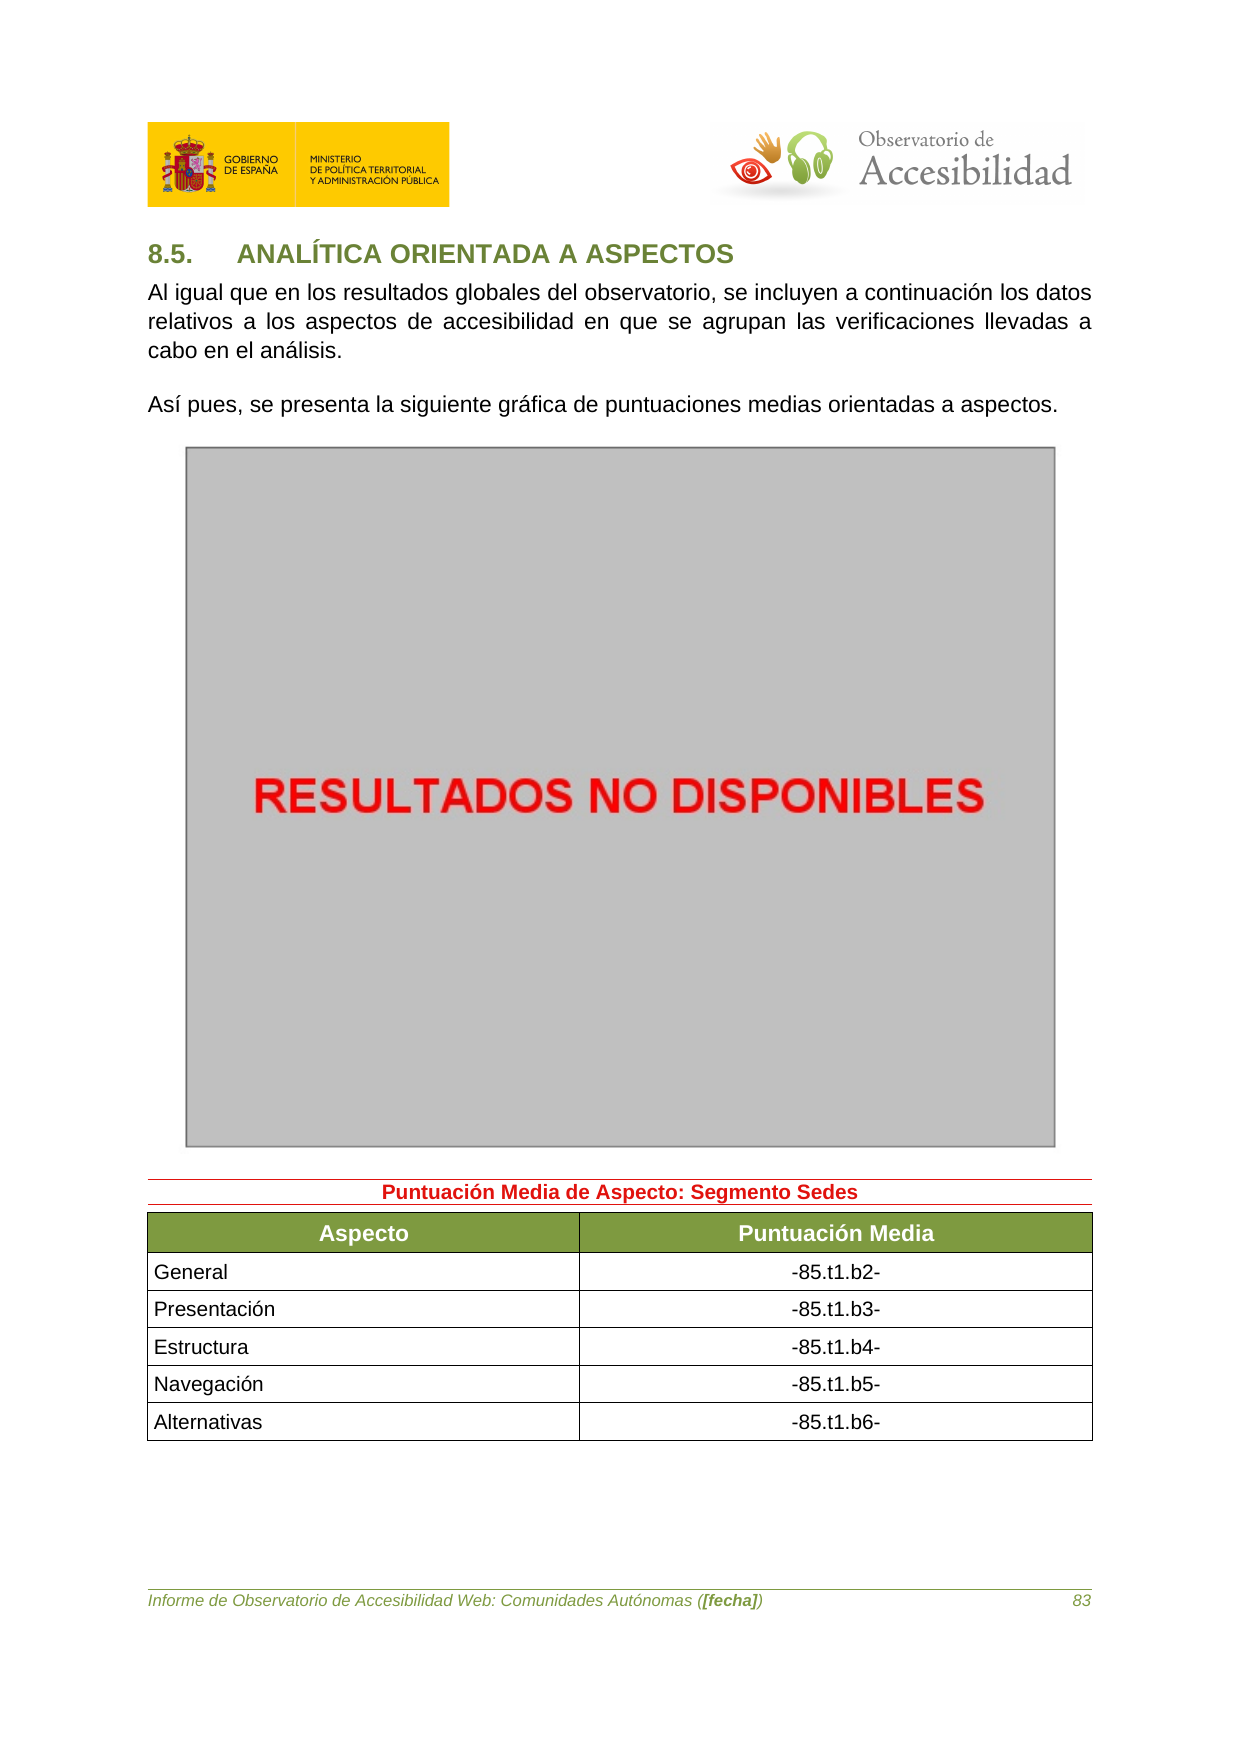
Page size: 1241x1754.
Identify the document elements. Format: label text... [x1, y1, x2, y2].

text Puntuación Media de Aspecto: Segmento Sedes [148, 1180, 1092, 1204]
text Al igual que en los resultados globales del observatorio, se incluyen a continuación los datos relativos a los aspectos de accesibilidad en que se agrupan las verificaciones llevadas a cabo en el análisis. [148, 279, 1092, 363]
table_header Puntuación Media [580, 1213, 1092, 1252]
table_header Aspecto [148, 1213, 579, 1252]
table_cell -85.t1.b6- [580, 1403, 1092, 1440]
table_cell -85.t1.b4- [580, 1328, 1092, 1365]
text Así pues, se presenta la siguiente gráfica de puntuaciones medias orientadas a aspectos. [148, 391, 1092, 417]
table_cell -85.t1.b2- [580, 1253, 1092, 1290]
table_cell -85.t1.b3- [580, 1291, 1092, 1327]
table_cell Estructura [148, 1328, 579, 1365]
table_cell Alternativas [148, 1403, 579, 1440]
table_cell -85.t1.b5- [580, 1366, 1092, 1402]
table_cell Navegación [148, 1366, 579, 1402]
table_cell General [148, 1253, 579, 1290]
list Analítica orientada a aspectos [148, 238, 1092, 269]
table_cell Presentación [148, 1291, 579, 1327]
